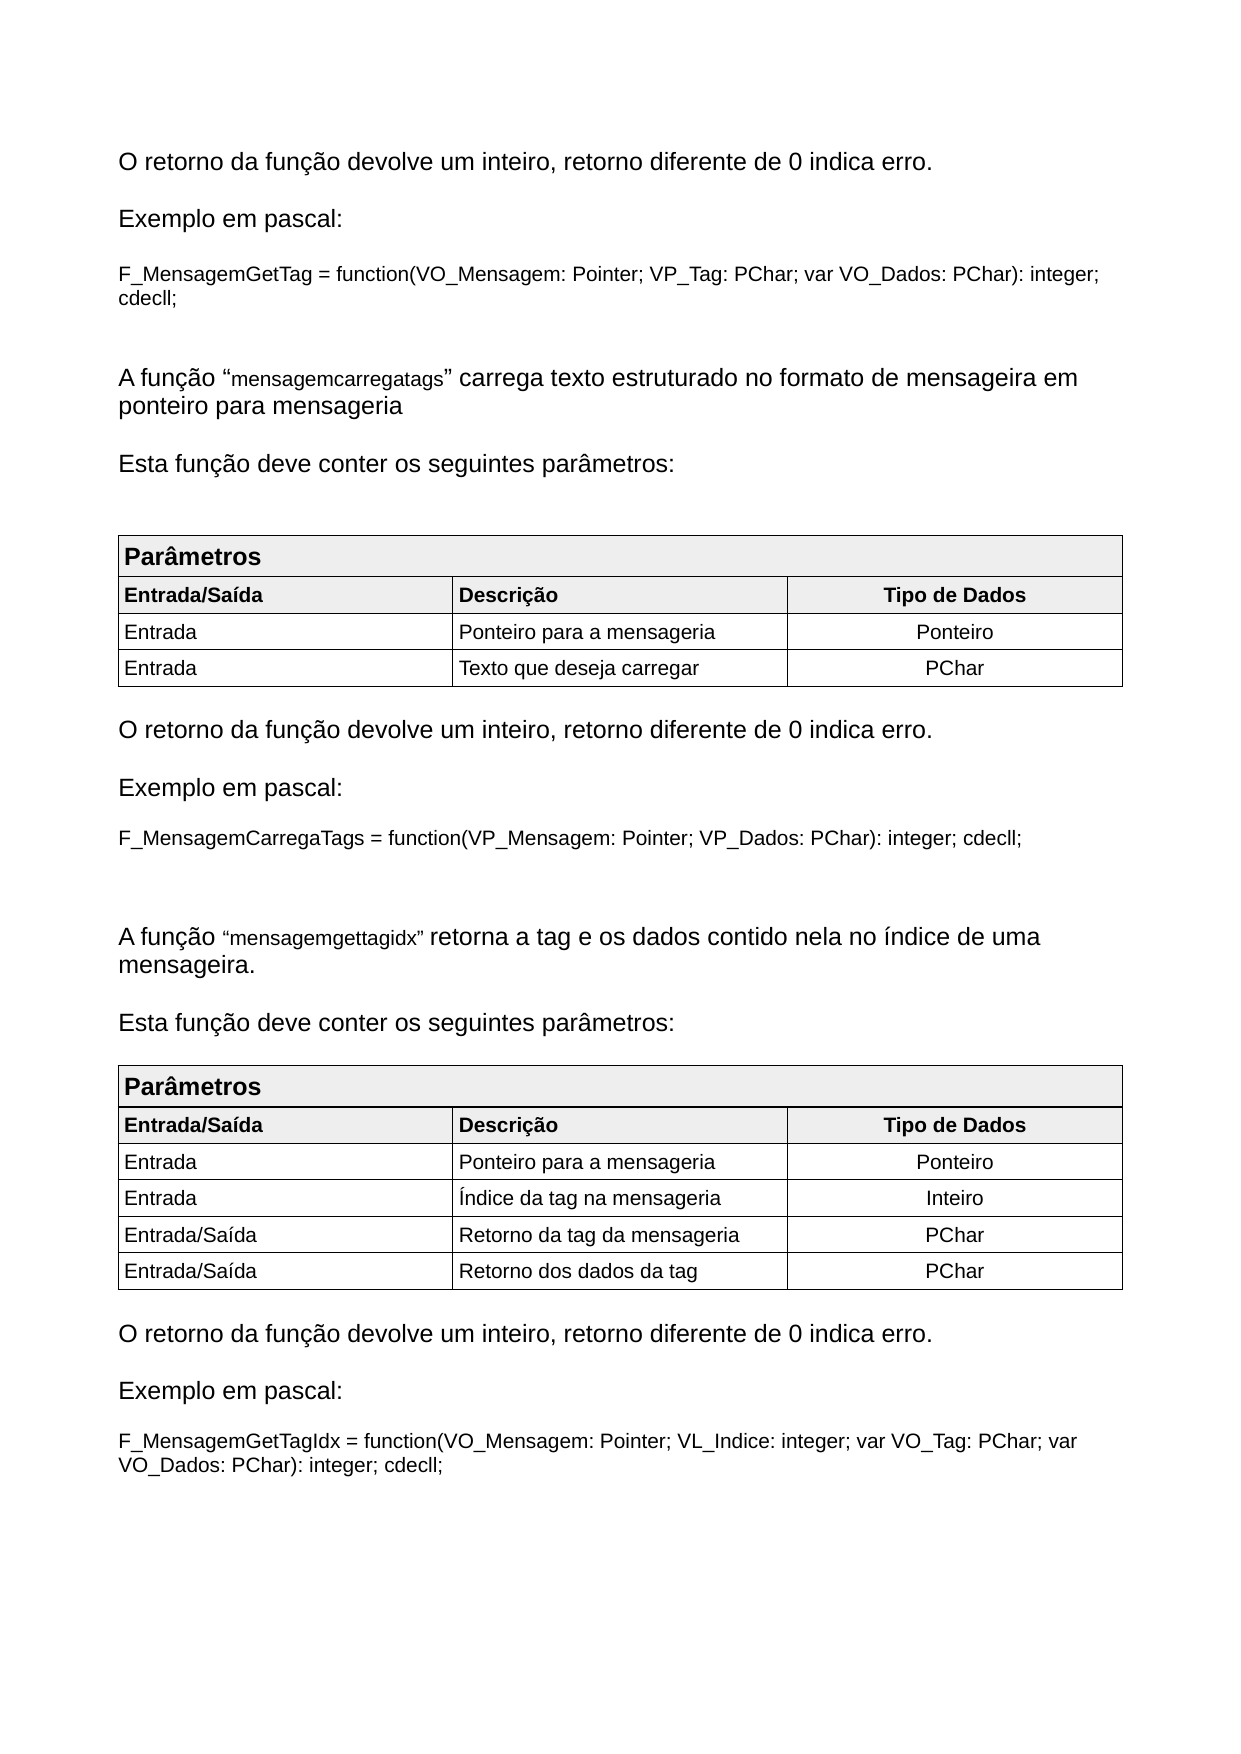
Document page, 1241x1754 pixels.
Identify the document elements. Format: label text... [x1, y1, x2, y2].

text F_MensagemGetTag = function(VO_Mensagem: Pointer; VP_Tag: PChar; var VO_Dados: PChar): integer; cdecll; [118, 262, 1122, 310]
table_cell Entrada [119, 1144, 452, 1179]
table_cell Retorno dos dados da tag [453, 1253, 787, 1289]
table_cell Ponteiro [788, 614, 1122, 649]
text F_MensagemGetTagIdx = function(VO_Mensagem: Pointer; VL_Indice: integer; var VO_Tag: PChar; var VO_Dados: PChar): integer; cdecll; [118, 1429, 1122, 1477]
table_header Parâmetros [119, 1066, 1122, 1106]
table_header Parâmetros [119, 536, 1122, 576]
table_cell Tipo de Dados [788, 1108, 1122, 1143]
text A função “mensagemgettagidx” retorna a tag e os dados contido nela no índice de uma mensageira. [118, 921, 1122, 979]
table_cell Tipo de Dados [788, 577, 1122, 613]
table_cell Ponteiro para a mensageria [453, 614, 787, 649]
table_cell Texto que deseja carregar [453, 650, 787, 686]
table_cell PChar [788, 1253, 1122, 1289]
table_cell Descrição [453, 577, 787, 613]
text O retorno da função devolve um inteiro, retorno diferente de 0 indica erro. [118, 1318, 1122, 1347]
table_cell PChar [788, 650, 1122, 686]
table_cell Ponteiro [788, 1144, 1122, 1179]
table_cell Descrição [453, 1108, 787, 1143]
table_cell Retorno da tag da mensageria [453, 1217, 787, 1252]
text O retorno da função devolve um inteiro, retorno diferente de 0 indica erro. [118, 715, 1122, 744]
table_cell PChar [788, 1217, 1122, 1252]
text O retorno da função devolve um inteiro, retorno diferente de 0 indica erro. [118, 147, 1122, 176]
table_cell Entrada/Saída [119, 1217, 452, 1252]
text Exemplo em pascal: [118, 773, 1122, 802]
table_cell Entrada [119, 614, 452, 649]
table_cell Entrada/Saída [119, 1253, 452, 1289]
table_cell Índice da tag na mensageria [453, 1180, 787, 1216]
table_cell Entrada [119, 1180, 452, 1216]
table_cell Inteiro [788, 1180, 1122, 1216]
table_cell Entrada [119, 650, 452, 686]
text A função “mensagemcarregatags” carrega texto estruturado no formato de mensageira em ponteiro para mensageria [118, 362, 1122, 420]
text Esta função deve conter os seguintes parâmetros: [118, 1008, 1122, 1036]
text F_MensagemCarregaTags = function(VP_Mensagem: Pointer; VP_Dados: PChar): integer; cdecll; [118, 826, 1122, 849]
text Exemplo em pascal: [118, 204, 1122, 233]
text Esta função deve conter os seguintes parâmetros: [118, 449, 1122, 477]
table_cell Entrada/Saída [119, 1108, 452, 1143]
table_cell Ponteiro para a mensageria [453, 1144, 787, 1179]
table_cell Entrada/Saída [119, 577, 452, 613]
text Exemplo em pascal: [118, 1376, 1122, 1405]
